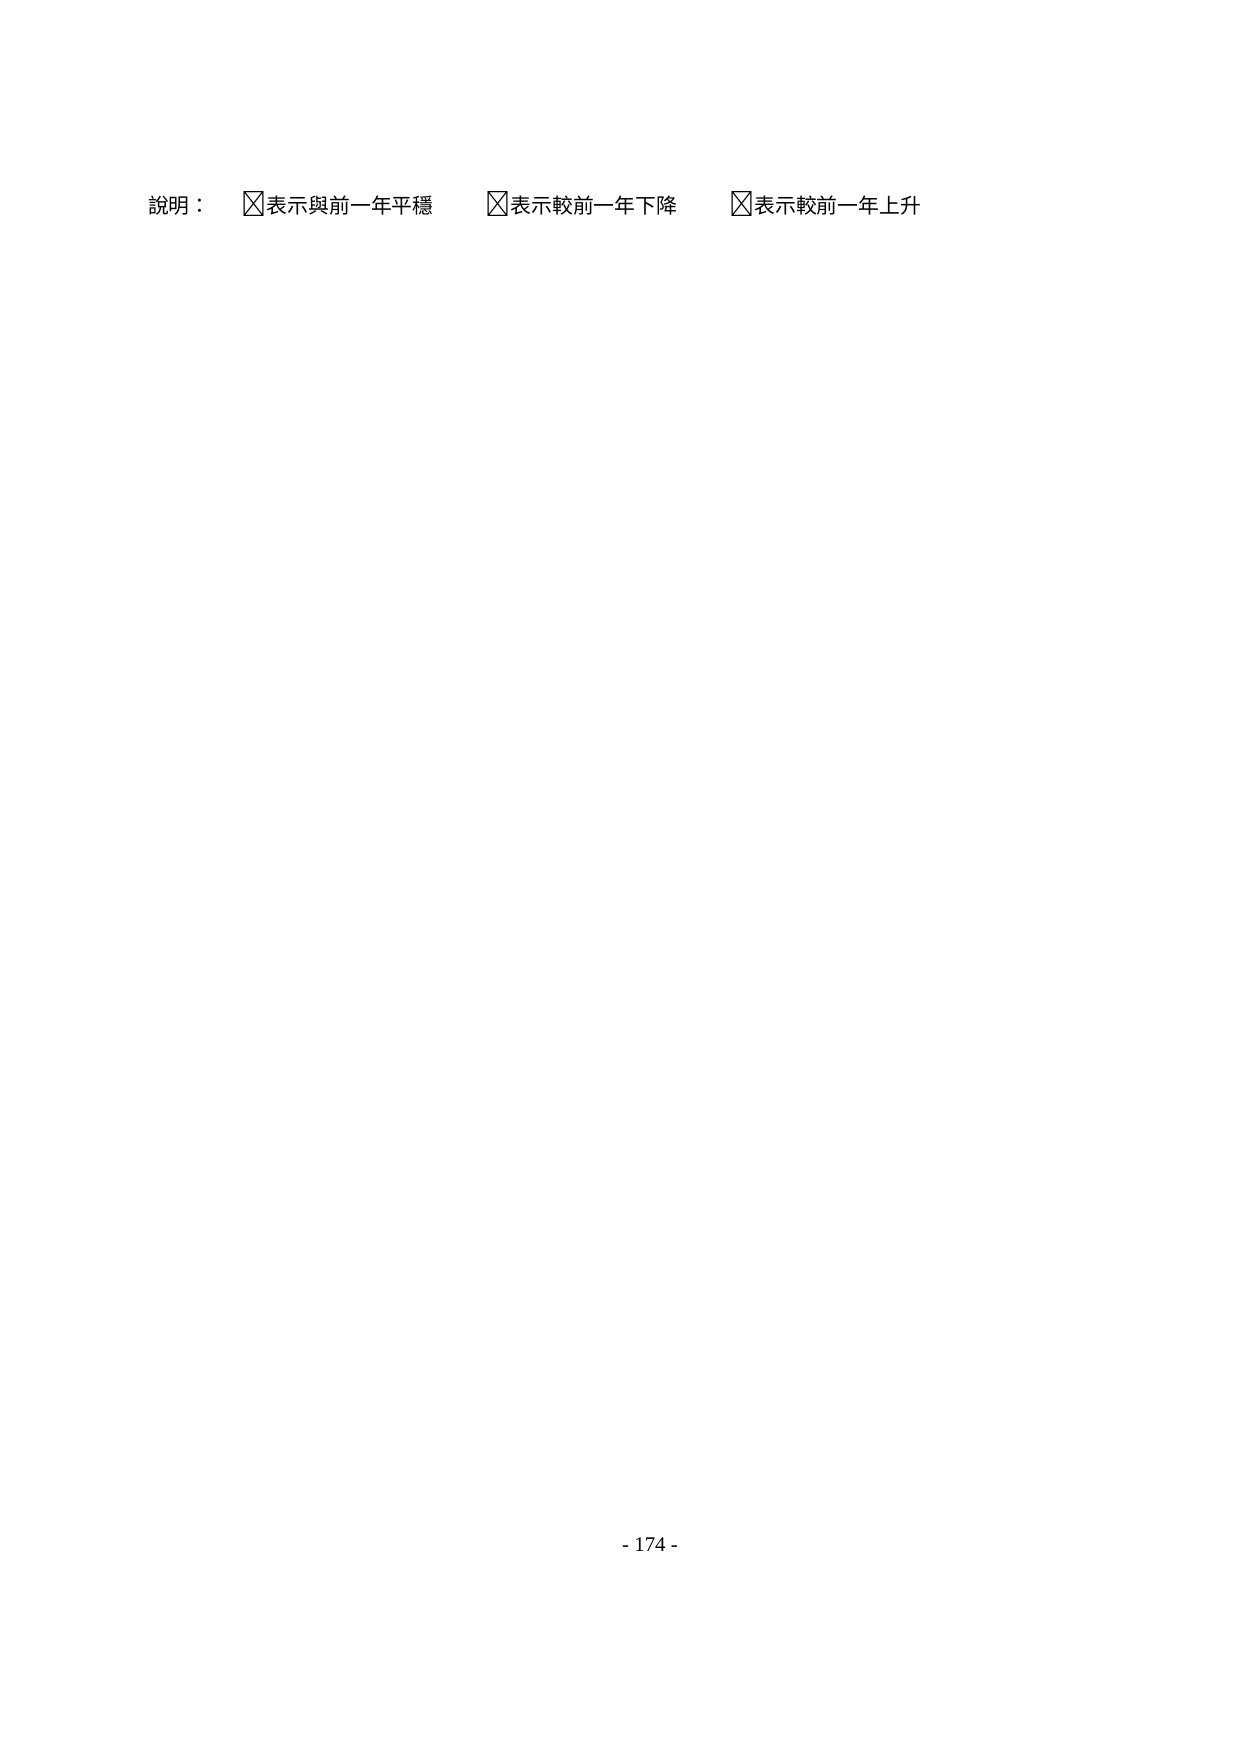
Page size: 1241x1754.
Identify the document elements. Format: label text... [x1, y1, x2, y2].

text 說明： 表示與前一年平穩 表示較前一年下降 表示較前一年上升 [148, 194, 1129, 219]
